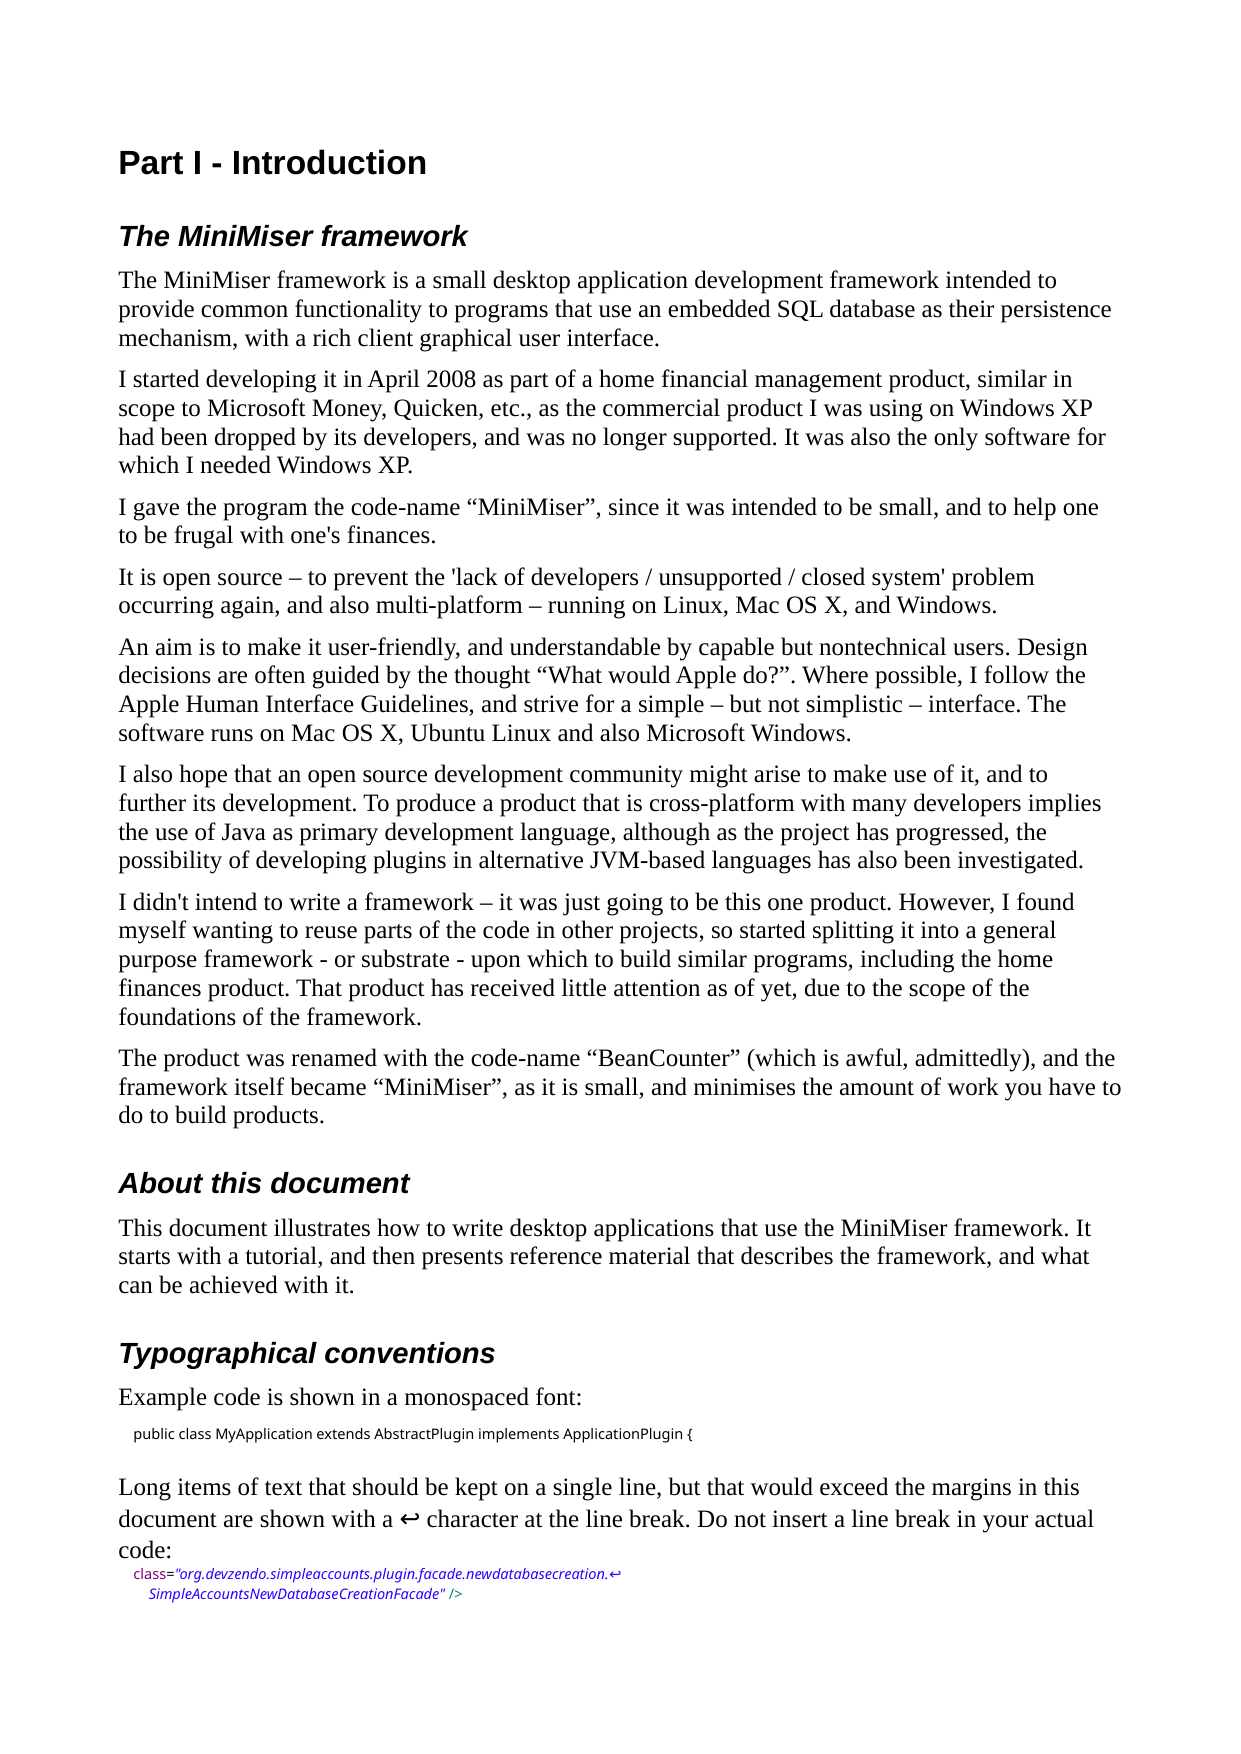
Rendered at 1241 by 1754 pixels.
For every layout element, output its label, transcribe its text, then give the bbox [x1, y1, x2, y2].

text class="org.devzendo.simpleaccounts.plugin.facade.newdatabasecreation.↩ [118, 1564, 1122, 1584]
subtitle The MiniMiser framework [118, 219, 1122, 253]
text I didn't intend to write a framework – it was just going to be this one product. However, I found myself wanting to reuse parts of the code in other projects, so started splitting it into a general purpose framework - or substrate - upon which to build similar programs, including the home finances product. That product has received little attention as of yet, due to the scope of the foundations of the framework. [118, 887, 1122, 1030]
text SimpleAccountsNewDatabaseCreationFacade" /> [118, 1584, 1122, 1604]
text An aim is to make it user-friendly, and understandable by capable but nontechnical users. Design decisions are often guided by the thought “What would Apple do?”. Where possible, I follow the Apple Human Interface Guidelines, and strive for a simple – but not simplistic – interface. The software runs on Mac OS X, Ubuntu Linux and also Microsoft Windows. [118, 632, 1122, 747]
text The product was renamed with the code-name “BeanCounter” (which is awful, admittedly), and the framework itself became “MiniMiser”, as it is small, and minimises the amount of work you have to do to build products. [118, 1043, 1122, 1129]
text I also hope that an open source development community might arise to make use of it, and to further its development. To produce a product that is cross-platform with many developers implies the use of Java as primary development language, although as the project has progressed, the possibility of developing plugins in alternative JVM-based languages has also been investigated. [118, 759, 1122, 874]
text The MiniMiser framework is a small desktop application development framework intended to provide common functionality to programs that use an embedded SQL database as their persistence mechanism, with a rich client graphical user interface. [118, 265, 1122, 352]
text I gave the program the code-name “MiniMiser”, since it was intended to be small, and to help one to be frugal with one's finances. [118, 492, 1122, 549]
text public class MyApplication extends AbstractPlugin implements ApplicationPlugin { [118, 1424, 1122, 1443]
text I started developing it in April 2008 as part of a home financial management product, similar in scope to Microsoft Money, Quicken, etc., as the commercial product I was using on Windows XP had been dropped by its developers, and was no longer supported. It was also the only software for which I needed Windows XP. [118, 364, 1122, 479]
text It is open source – to prevent the 'lack of developers / unsupported / closed system' problem occurring again, and also multi-platform – running on Linux, Mac OS X, and Windows. [118, 562, 1122, 619]
text Example code is shown in a monospaced font: [118, 1382, 1122, 1411]
text Long items of text that should be kept on a single line, but that would exceed the margins in this document are shown with a ↩ character at the line break. Do not insert a line break in your actual code: [118, 1472, 1122, 1564]
subtitle About this document [118, 1167, 1122, 1200]
subtitle Typographical conventions [118, 1336, 1122, 1370]
text This document illustrates how to write desktop applications that use the MiniMiser framework. It starts with a tutorial, and then presents reference material that describes the framework, and what can be achieved with it. [118, 1213, 1122, 1299]
subtitle Part I - Introduction [118, 143, 1122, 182]
